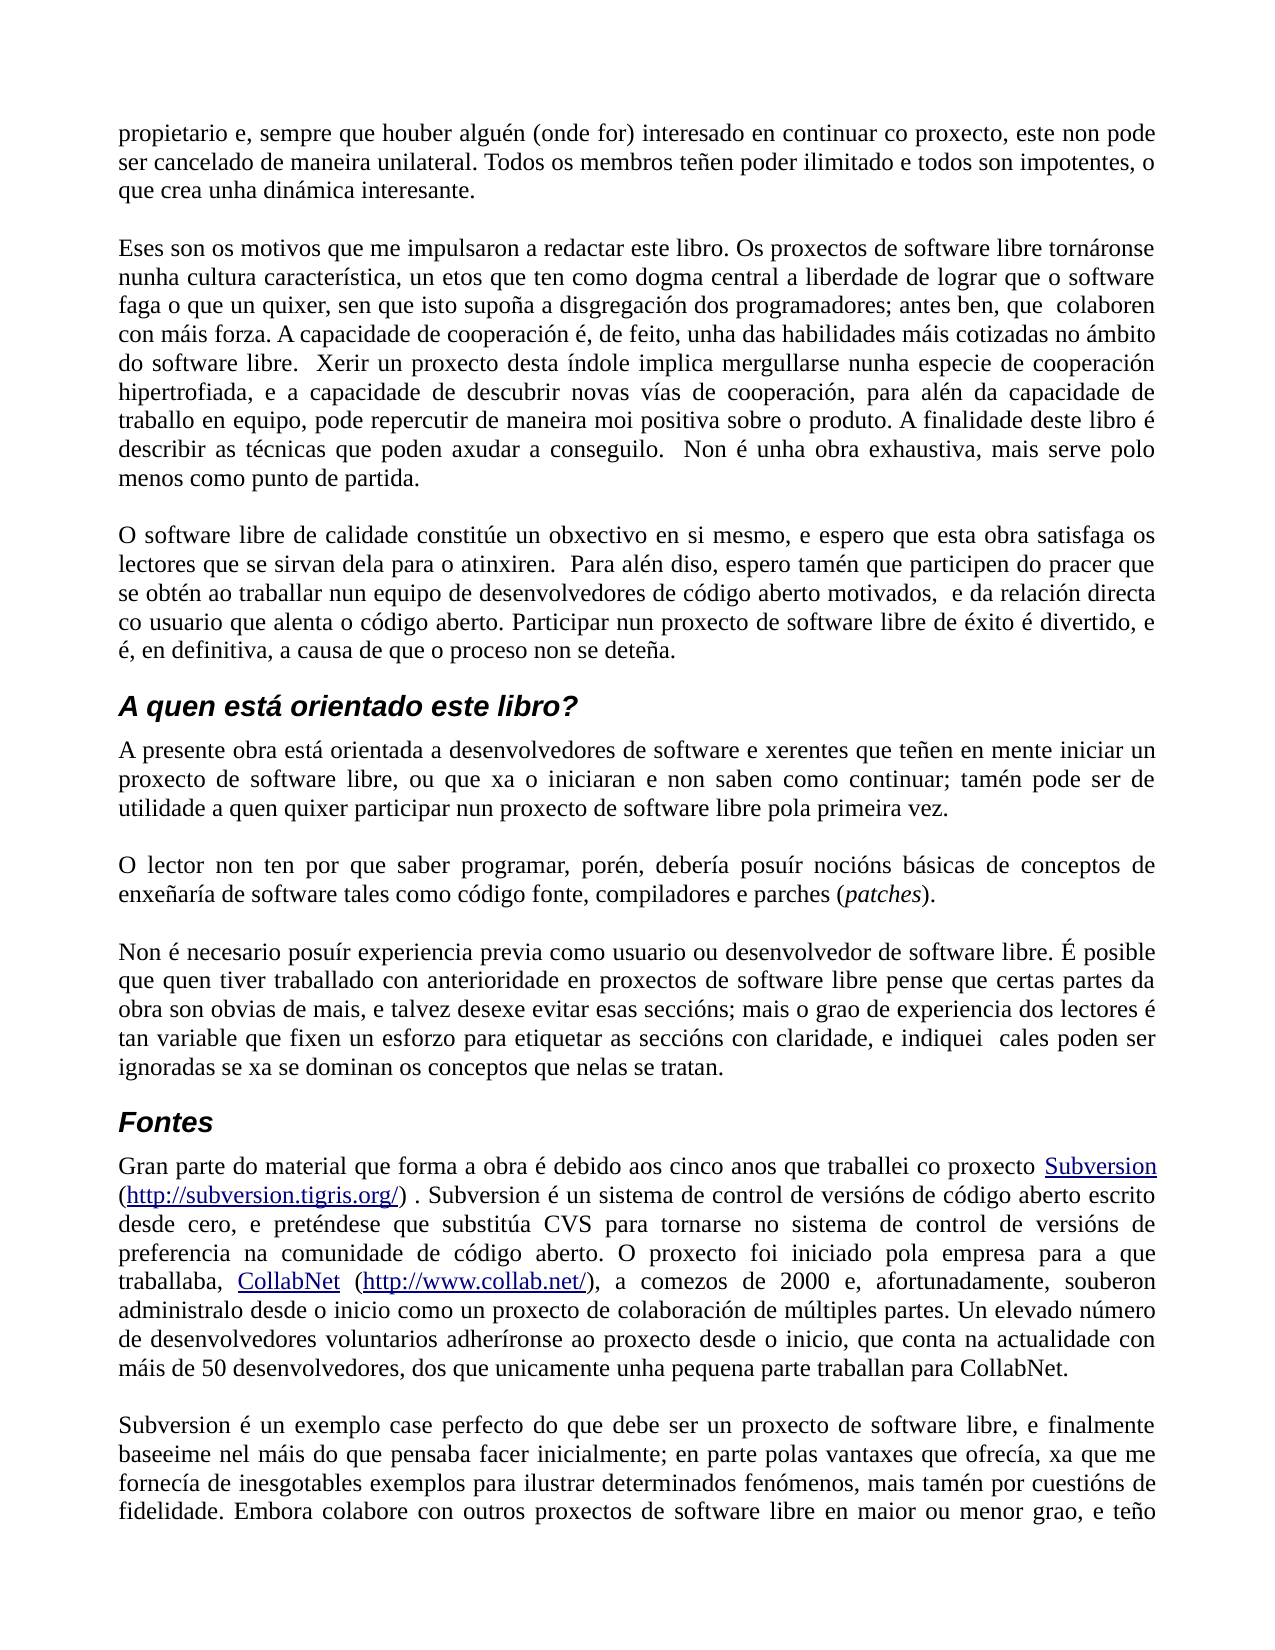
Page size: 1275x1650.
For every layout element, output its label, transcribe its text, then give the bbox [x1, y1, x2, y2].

text Eses son os motivos que me impulsaron a redactar este libro. Os proxectos de software libre tornáronse nunha cultura característica, un etos que ten como dogma central a liberdade de lograr que o software faga o que un quixer, sen que isto supoña a disgregación dos programadores; antes ben, que colaboren con máis forza. A capacidade de cooperación é, de feito, unha das habilidades máis cotizadas no ámbito do software libre. Xerir un proxecto desta índole implica mergullarse nunha especie de cooperación hipertrofiada, e a capacidade de descubrir novas vías de cooperación, para alén da capacidade de traballo en equipo, pode repercutir de maneira moi positiva sobre o produto. A finalidade deste libro é describir as técnicas que poden axudar a conseguilo. Non é unha obra exhaustiva, mais serve polo menos como punto de partida. [118, 233, 1157, 492]
text Subversion é un exemplo case perfecto do que debe ser un proxecto de software libre, e finalmente baseeime nel máis do que pensaba facer inicialmente; en parte polas vantaxes que ofrecía, xa que me fornecía de inesgotables exemplos para ilustrar determinados fenómenos, mais tamén por cuestións de fidelidade. Embora colabore con outros proxectos de software libre en maior ou menor grao, e teño [118, 1410, 1157, 1525]
text A presente obra está orientada a desenvolvedores de software e xerentes que teñen en mente iniciar un proxecto de software libre, ou que xa o iniciaran e non saben como continuar; tamén pode ser de utilidade a quen quixer participar nun proxecto de software libre pola primeira vez. [118, 735, 1157, 822]
text O software libre de calidade constitúe un obxectivo en si mesmo, e espero que esta obra satisfaga os lectores que se sirvan dela para o atinxiren. Para alén diso, espero tamén que participen do pracer que se obtén ao traballar nun equipo de desenvolvedores de código aberto motivados, e da relación directa co usuario que alenta o código aberto. Participar nun proxecto de software libre de éxito é divertido, e é, en definitiva, a causa de que o proceso non se deteña. [118, 521, 1157, 664]
subtitle A quen está orientado este libro? [118, 689, 1157, 723]
text O lector non ten por que saber programar, porén, debería posuír nocións básicas de conceptos de enxeñaría de software tales como código fonte, compiladores e parches (patches). [118, 850, 1157, 908]
text Gran parte do material que forma a obra é debido aos cinco anos que traballei co proxecto Subversion (http://subversion.tigris.org/) . Subversion é un sistema de control de versións de código aberto escrito desde cero, e preténdese que substitúa CVS para tornarse no sistema de control de versións de preferencia na comunidade de código aberto. O proxecto foi iniciado pola empresa para a que traballaba, CollabNet (http://www.collab.net/), a comezos de 2000 e, afortunadamente, souberon administralo desde o inicio como un proxecto de colaboración de múltiples partes. Un elevado número de desenvolvedores voluntarios adheríronse ao proxecto desde o inicio, que conta na actualidade con máis de 50 desenvolvedores, dos que unicamente unha pequena parte traballan para CollabNet. [118, 1151, 1157, 1381]
text propietario e, sempre que houber alguén (onde for) interesado en continuar co proxecto, este non pode ser cancelado de maneira unilateral. Todos os membros teñen poder ilimitado e todos son impotentes, o que crea unha dinámica interesante. [118, 118, 1157, 204]
text Non é necesario posuír experiencia previa como usuario ou desenvolvedor de software libre. É posible que quen tiver traballado con anterioridade en proxectos de software libre pense que certas partes da obra son obvias de mais, e talvez desexe evitar esas seccións; mais o grao de experiencia dos lectores é tan variable que fixen un esforzo para etiquetar as seccións con claridade, e indiquei cales poden ser ignoradas se xa se dominan os conceptos que nelas se tratan. [118, 937, 1157, 1080]
subtitle Fontes [118, 1105, 1157, 1139]
